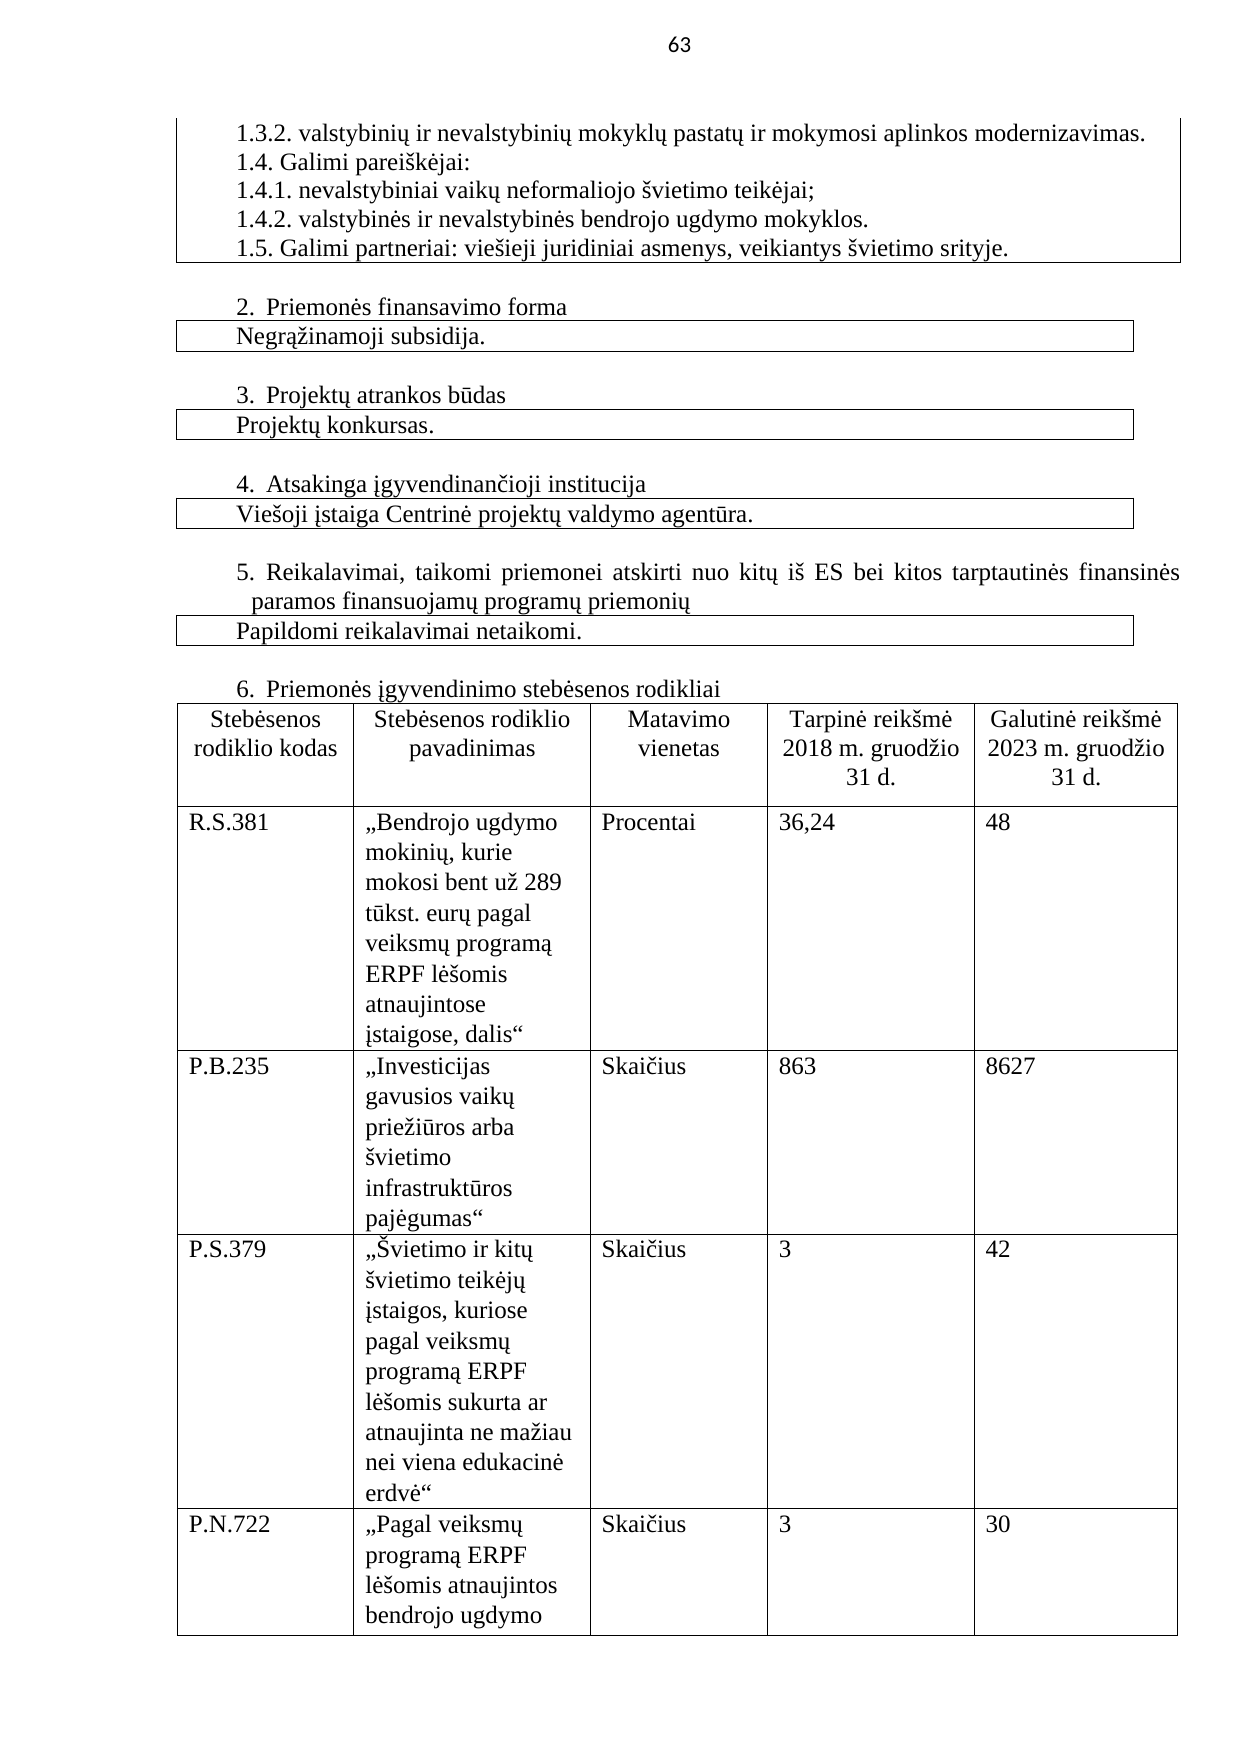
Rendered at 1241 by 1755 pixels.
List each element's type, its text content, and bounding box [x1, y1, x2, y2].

table_header Papildomi reikalavimai netaikomi. [177, 616, 1133, 644]
table_cell 30 [975, 1509, 1177, 1635]
table_cell 8627 [975, 1051, 1177, 1233]
table_cell Skaičius [591, 1509, 767, 1635]
table_cell 1.5. Galimi partneriai: viešieji juridiniai asmenys, veikiantys švietimo srityje. [177, 233, 1180, 262]
table_cell 863 [768, 1051, 974, 1233]
table_cell 42 [975, 1235, 1177, 1508]
table_header Projektų konkursas. [177, 410, 1133, 439]
text 3. Projektų atrankos būdas [236, 381, 1181, 409]
table_cell „Bendrojo ugdymo mokinių, kurie mokosi bent už 289 tūkst. eurų pagal veiksmų programą ERPF lėšomis atnaujintose įstaigose, dalis“ [354, 807, 590, 1050]
table_cell 3 [768, 1509, 974, 1635]
table_header Stebėsenos rodiklio pavadinimas [354, 704, 590, 806]
text 5. Reikalavimai, taikomi priemonei atskirti nuo kitų iš ES bei kitos tarptautinės finansinės paramos finansuojamų programų priemonių [236, 557, 1181, 615]
table_cell 3 [768, 1235, 974, 1508]
table_cell Procentai [591, 807, 767, 1050]
table_cell 48 [975, 807, 1177, 1050]
table_cell R.S.381 [178, 807, 353, 1050]
table_cell Skaičius [591, 1235, 767, 1508]
text 6. Priemonės įgyvendinimo stebėsenos rodikliai [177, 674, 1181, 703]
table_header Matavimo vienetas [591, 704, 767, 806]
table_header Galutinė reikšmė 2023 m. gruodžio 31 d. [975, 704, 1177, 806]
text 2. Priemonės finansavimo forma [236, 292, 1181, 320]
table_header Tarpinė reikšmė 2018 m. gruodžio 31 d. [768, 704, 974, 806]
table_header Negrąžinamoji subsidija. [177, 321, 1133, 351]
table_header Stebėsenos rodiklio kodas [178, 704, 353, 806]
table_cell P.S.379 [178, 1235, 353, 1508]
table_cell „Pagal veiksmų programą ERPF lėšomis atnaujintos bendrojo ugdymo [354, 1509, 590, 1635]
table_cell P.N.722 [178, 1509, 353, 1635]
table_cell „Švietimo ir kitų švietimo teikėjų įstaigos, kuriose pagal veiksmų programą ERPF lėšomis sukurta ar atnaujinta ne mažiau nei viena edukacinė erdvė“ [354, 1235, 590, 1508]
table_header Viešoji įstaiga Centrinė projektų valdymo agentūra. [177, 499, 1133, 527]
table_cell „Investicijas gavusios vaikų priežiūros arba švietimo infrastruktūros pajėgumas“ [354, 1051, 590, 1233]
table_cell Skaičius [591, 1051, 767, 1233]
table_cell 1.4. Galimi pareiškėjai: 1.4.1. nevalstybiniai vaikų neformaliojo švietimo teikėjai; 1.4.2. valstybinės ir nevalstybinės bendrojo ugdymo mokyklos. [177, 147, 1180, 233]
text 4. Atsakinga įgyvendinančioji institucija [236, 469, 1181, 498]
table_cell 1.3.2. valstybinių ir nevalstybinių mokyklų pastatų ir mokymosi aplinkos modernizavimas. [177, 118, 1180, 147]
table_cell P.B.235 [178, 1051, 353, 1233]
table_cell 36,24 [768, 807, 974, 1050]
